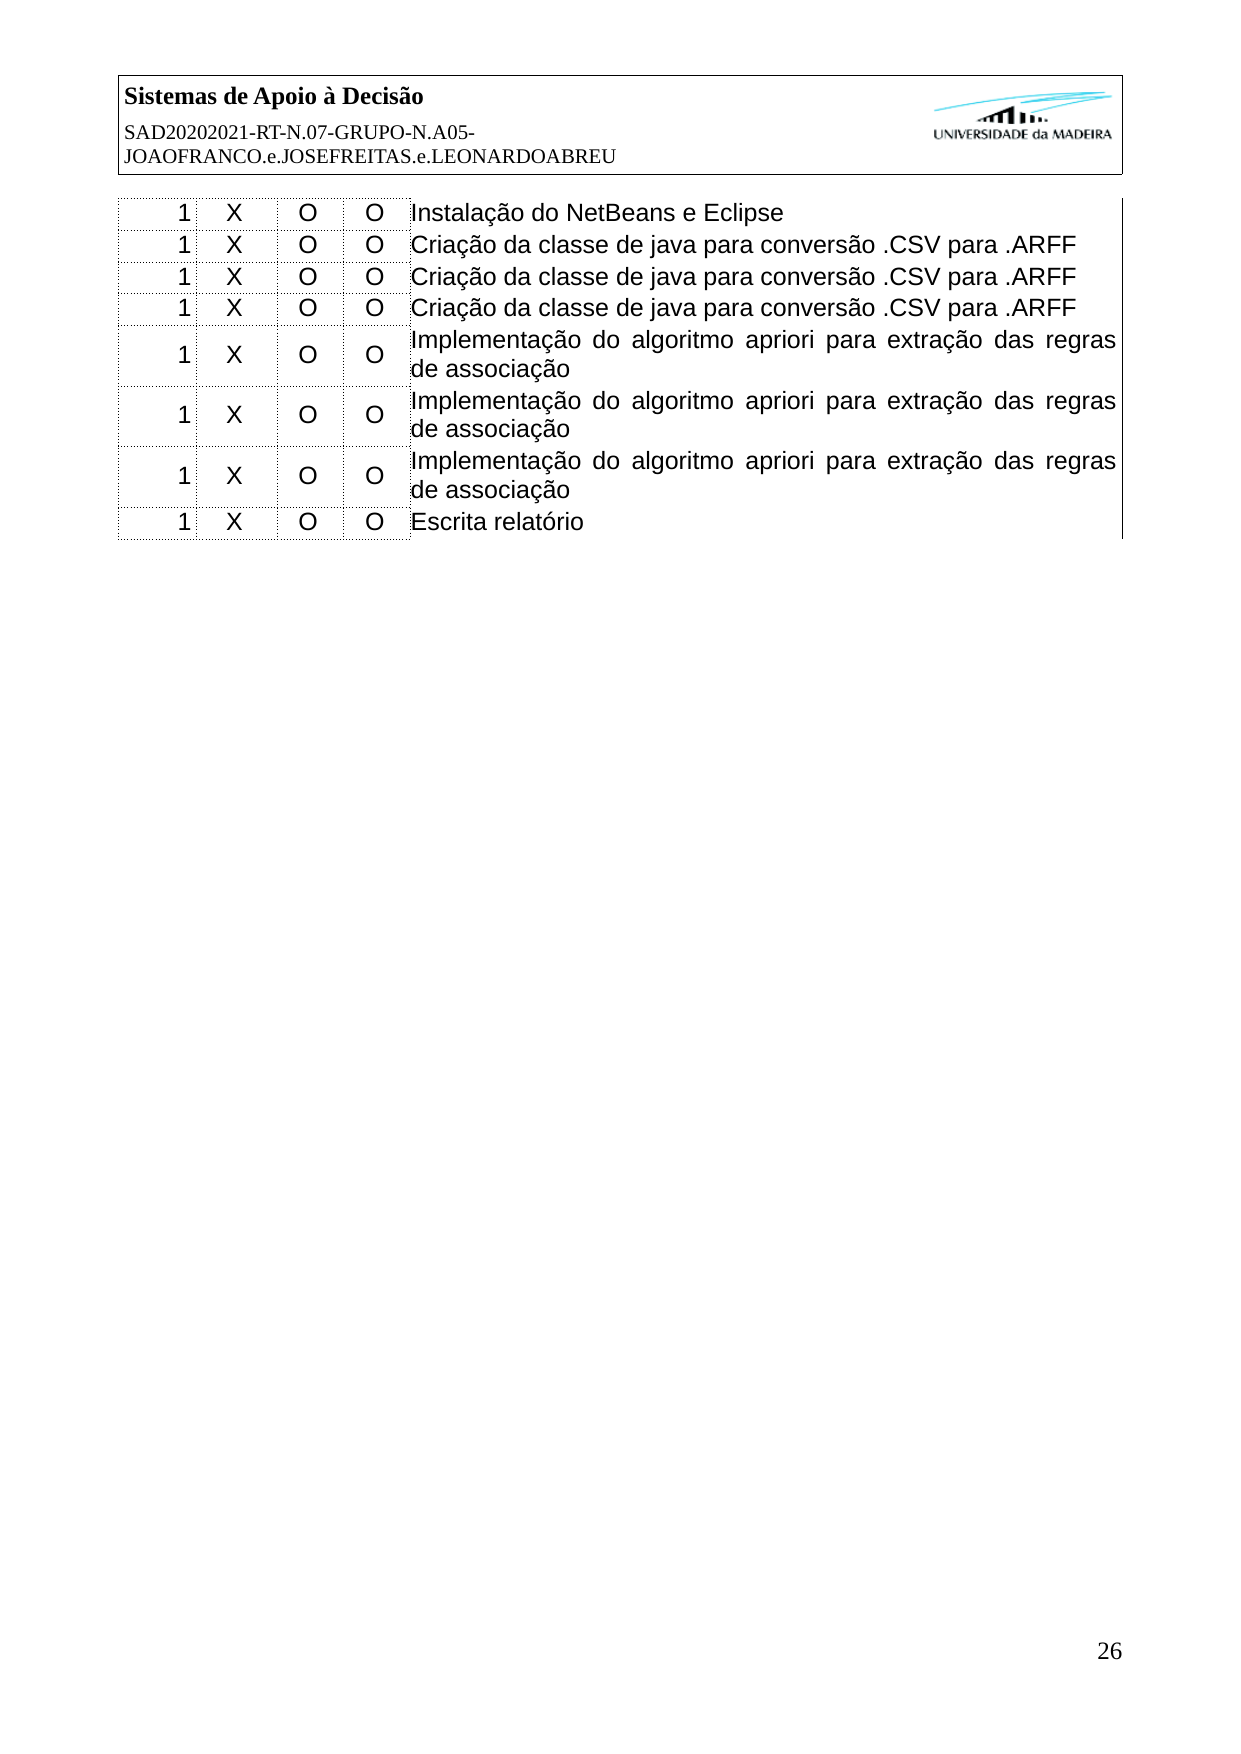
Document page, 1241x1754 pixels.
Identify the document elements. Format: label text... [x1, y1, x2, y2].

table_cell O [277, 507, 343, 538]
table_cell 1 [118, 325, 196, 386]
table_cell 1 [118, 198, 196, 230]
table_cell Implementação do algoritmo apriori para extração das regras de associação [410, 325, 1122, 386]
table_cell X [196, 325, 277, 386]
table_cell O [277, 386, 343, 446]
table_cell O [343, 198, 410, 230]
table_cell O [277, 325, 343, 386]
table_cell O [343, 325, 410, 386]
table_cell 1 [118, 230, 196, 262]
table_cell 1 [118, 386, 196, 446]
table_cell Criação da classe de java para conversão .CSV para .ARFF [410, 230, 1122, 262]
table_cell 1 [118, 507, 196, 538]
table_cell O [343, 262, 410, 293]
table_cell X [196, 386, 277, 446]
table_cell O [277, 293, 343, 325]
table_cell O [343, 446, 410, 507]
table_cell O [343, 293, 410, 325]
table_cell X [196, 262, 277, 293]
table_cell O [343, 230, 410, 262]
table_cell Escrita relatório [410, 507, 1122, 538]
table_cell Instalação do NetBeans e Eclipse [410, 198, 1122, 230]
table_cell 1 [118, 293, 196, 325]
table_cell X [196, 198, 277, 230]
table_cell 1 [118, 262, 196, 293]
table_cell O [343, 386, 410, 446]
table_cell O [277, 198, 343, 230]
table_cell X [196, 446, 277, 507]
table_cell X [196, 293, 277, 325]
table_cell 1 [118, 446, 196, 507]
table_cell Implementação do algoritmo apriori para extração das regras de associação [410, 446, 1122, 507]
table_cell O [277, 262, 343, 293]
table_cell Criação da classe de java para conversão .CSV para .ARFF [410, 293, 1122, 325]
table_cell X [196, 230, 277, 262]
table_cell Criação da classe de java para conversão .CSV para .ARFF [410, 262, 1122, 293]
picture [919, 80, 1120, 146]
table_cell O [277, 230, 343, 262]
table_cell X [196, 507, 277, 538]
table_cell Implementação do algoritmo apriori para extração das regras de associação [410, 386, 1122, 446]
table_cell O [277, 446, 343, 507]
table_cell O [343, 507, 410, 538]
